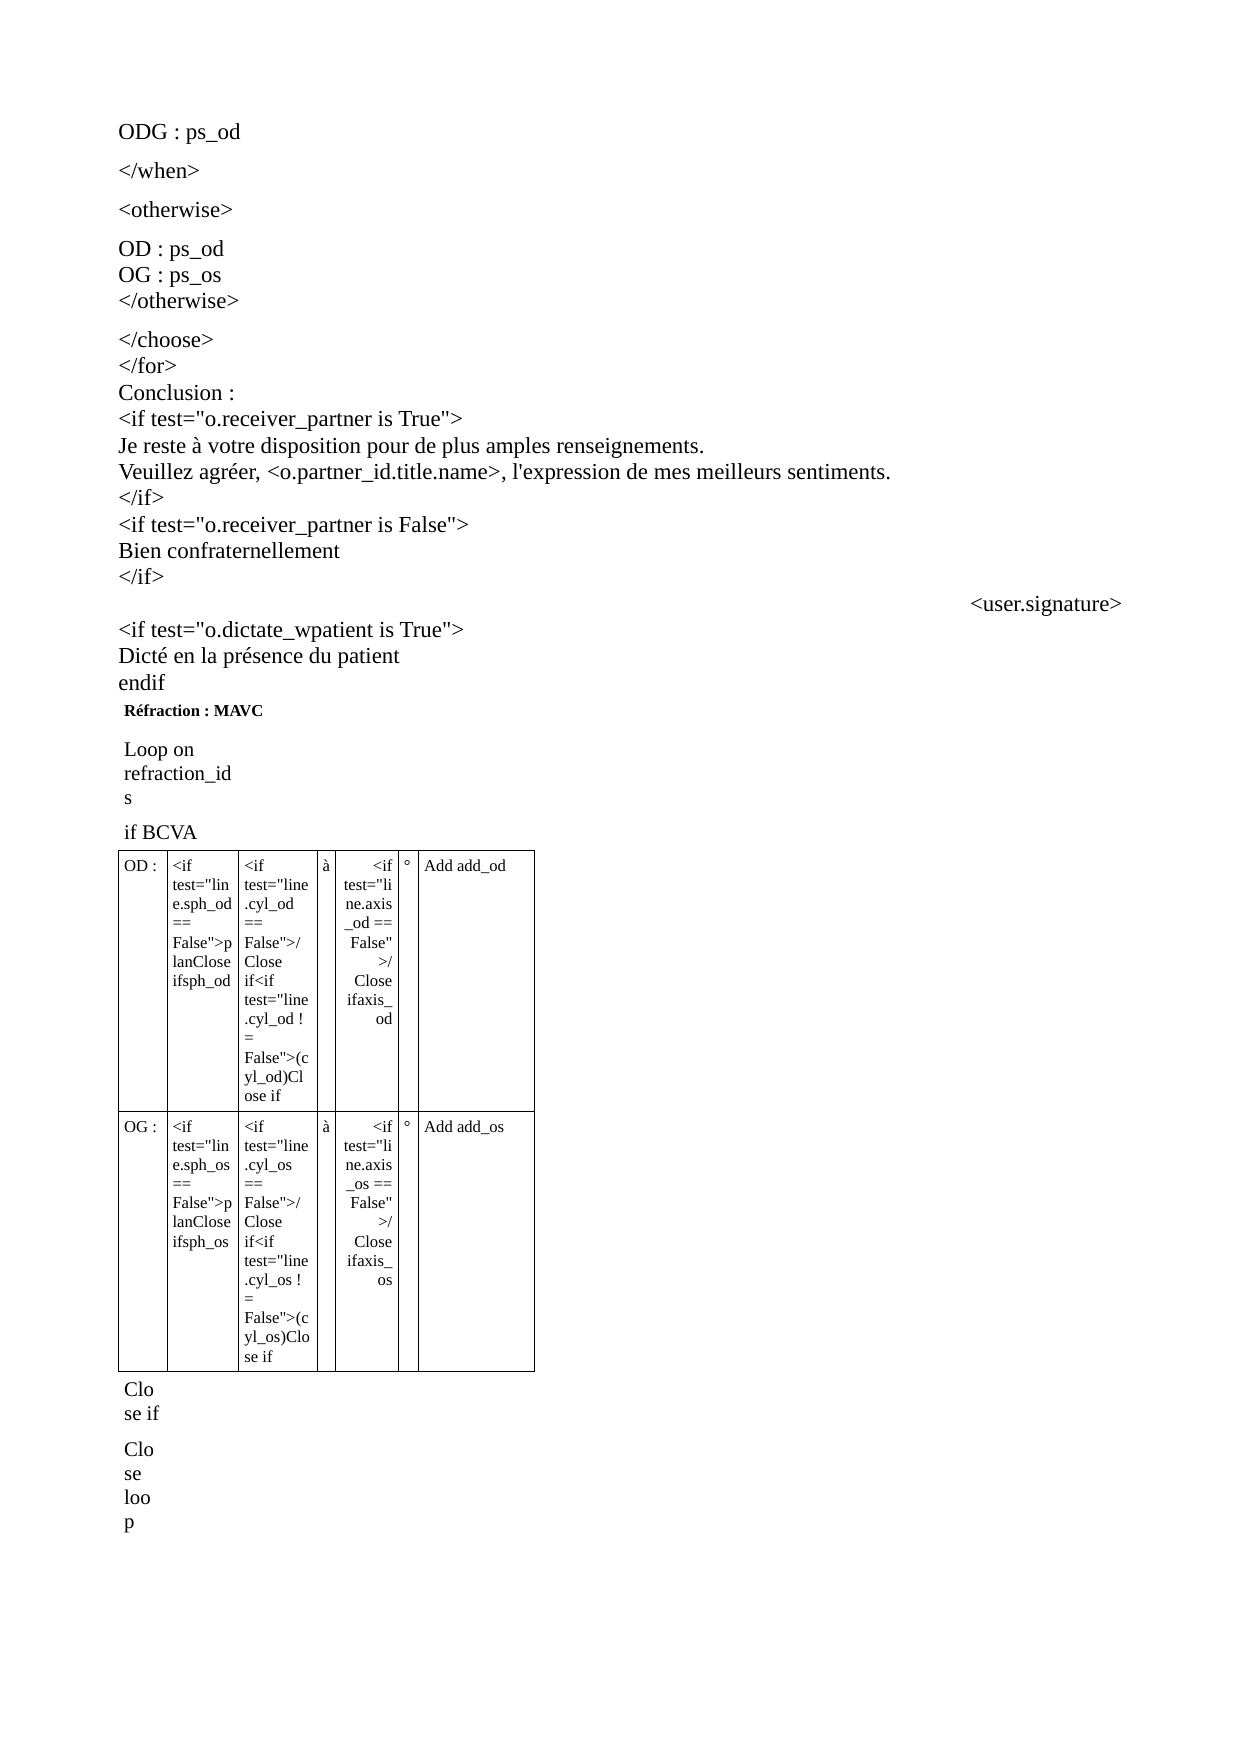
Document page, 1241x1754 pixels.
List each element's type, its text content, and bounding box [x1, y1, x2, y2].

text OD : ps_od [118, 235, 1122, 261]
table_cell [239, 1431, 317, 1539]
table_cell [418, 814, 534, 850]
text OG : ps_os [118, 261, 1122, 287]
table_cell à [318, 1112, 335, 1371]
text ODG : ps_od [118, 118, 1122, 144]
table_cell ° [399, 1112, 418, 1371]
table_header [317, 695, 335, 731]
table_header [335, 695, 398, 731]
text endif [118, 669, 1122, 695]
text Veuillez agréer, <o.partner_id.title.name>, l'expression de mes meilleurs sentiments. [118, 458, 1122, 484]
table_cell Add add_od [419, 851, 534, 1111]
table_cell [335, 1431, 398, 1539]
table_cell [398, 814, 418, 850]
text <if test="o.dictate_wpatient is True"> [118, 616, 1122, 642]
table_cell [317, 814, 335, 850]
table_cell [167, 1372, 238, 1431]
table_cell OD : [119, 851, 167, 1111]
text </if> [118, 563, 1122, 590]
table_cell [398, 731, 418, 814]
text </when> [118, 157, 1122, 183]
table_cell <if test="line.sph_od == False">planClose ifsph_od [168, 851, 238, 1111]
table_header [418, 695, 534, 731]
text Conclusion : [118, 379, 1122, 405]
table_cell OG : [119, 1112, 167, 1371]
table_cell [418, 1431, 534, 1539]
table_cell [317, 1431, 335, 1539]
table_cell [167, 1431, 238, 1539]
table_cell [239, 814, 317, 850]
table_cell [239, 1372, 317, 1431]
text Je reste à votre disposition pour de plus amples renseignements. [118, 432, 1122, 458]
table_cell ° [399, 851, 418, 1111]
text Bien confraternellement [118, 537, 1122, 563]
table_cell [398, 1431, 418, 1539]
text </otherwise> [118, 287, 1122, 314]
text <if test="o.receiver_partner is False"> [118, 511, 1122, 537]
table_header [398, 695, 418, 731]
table_cell [335, 1372, 398, 1431]
table_cell Close if [118, 1372, 167, 1431]
text <user.signature> [118, 590, 1122, 616]
table_cell [418, 731, 534, 814]
text <if test="o.receiver_partner is True"> [118, 405, 1122, 432]
table_cell Add add_os [419, 1112, 534, 1371]
table_cell [398, 1372, 418, 1431]
table_cell <if test="line.sph_os == False">planClose ifsph_os [168, 1112, 238, 1371]
table_cell <if test="line.cyl_os == False">/Close if<if test="line.cyl_os != False">(cyl_os)Close if [239, 1112, 317, 1371]
text </for> [118, 353, 1122, 379]
text <otherwise> [118, 196, 1122, 222]
table_cell Loop on refraction_ids [118, 731, 238, 814]
table_cell if BCVA [118, 814, 238, 850]
table_cell <if test="line.axis_od == False">/Close ifaxis_od [336, 851, 398, 1111]
table_cell <if test="line.cyl_od == False">/Close if<if test="line.cyl_od != False">(cyl_od)Close if [239, 851, 317, 1111]
table_cell [317, 1372, 335, 1431]
table_cell <if test="line.axis_os == False">/Close ifaxis_os [336, 1112, 398, 1371]
table_cell [239, 731, 317, 814]
table_header Réfraction : MAVC [118, 695, 317, 731]
text Dicté en la présence du patient [118, 642, 1122, 669]
table_cell à [318, 851, 335, 1111]
table_cell [418, 1372, 534, 1431]
table_cell [335, 814, 398, 850]
table_cell [335, 731, 398, 814]
text </choose> [118, 326, 1122, 353]
text </if> [118, 484, 1122, 511]
table_cell [317, 731, 335, 814]
table_cell Close loop [118, 1431, 167, 1539]
